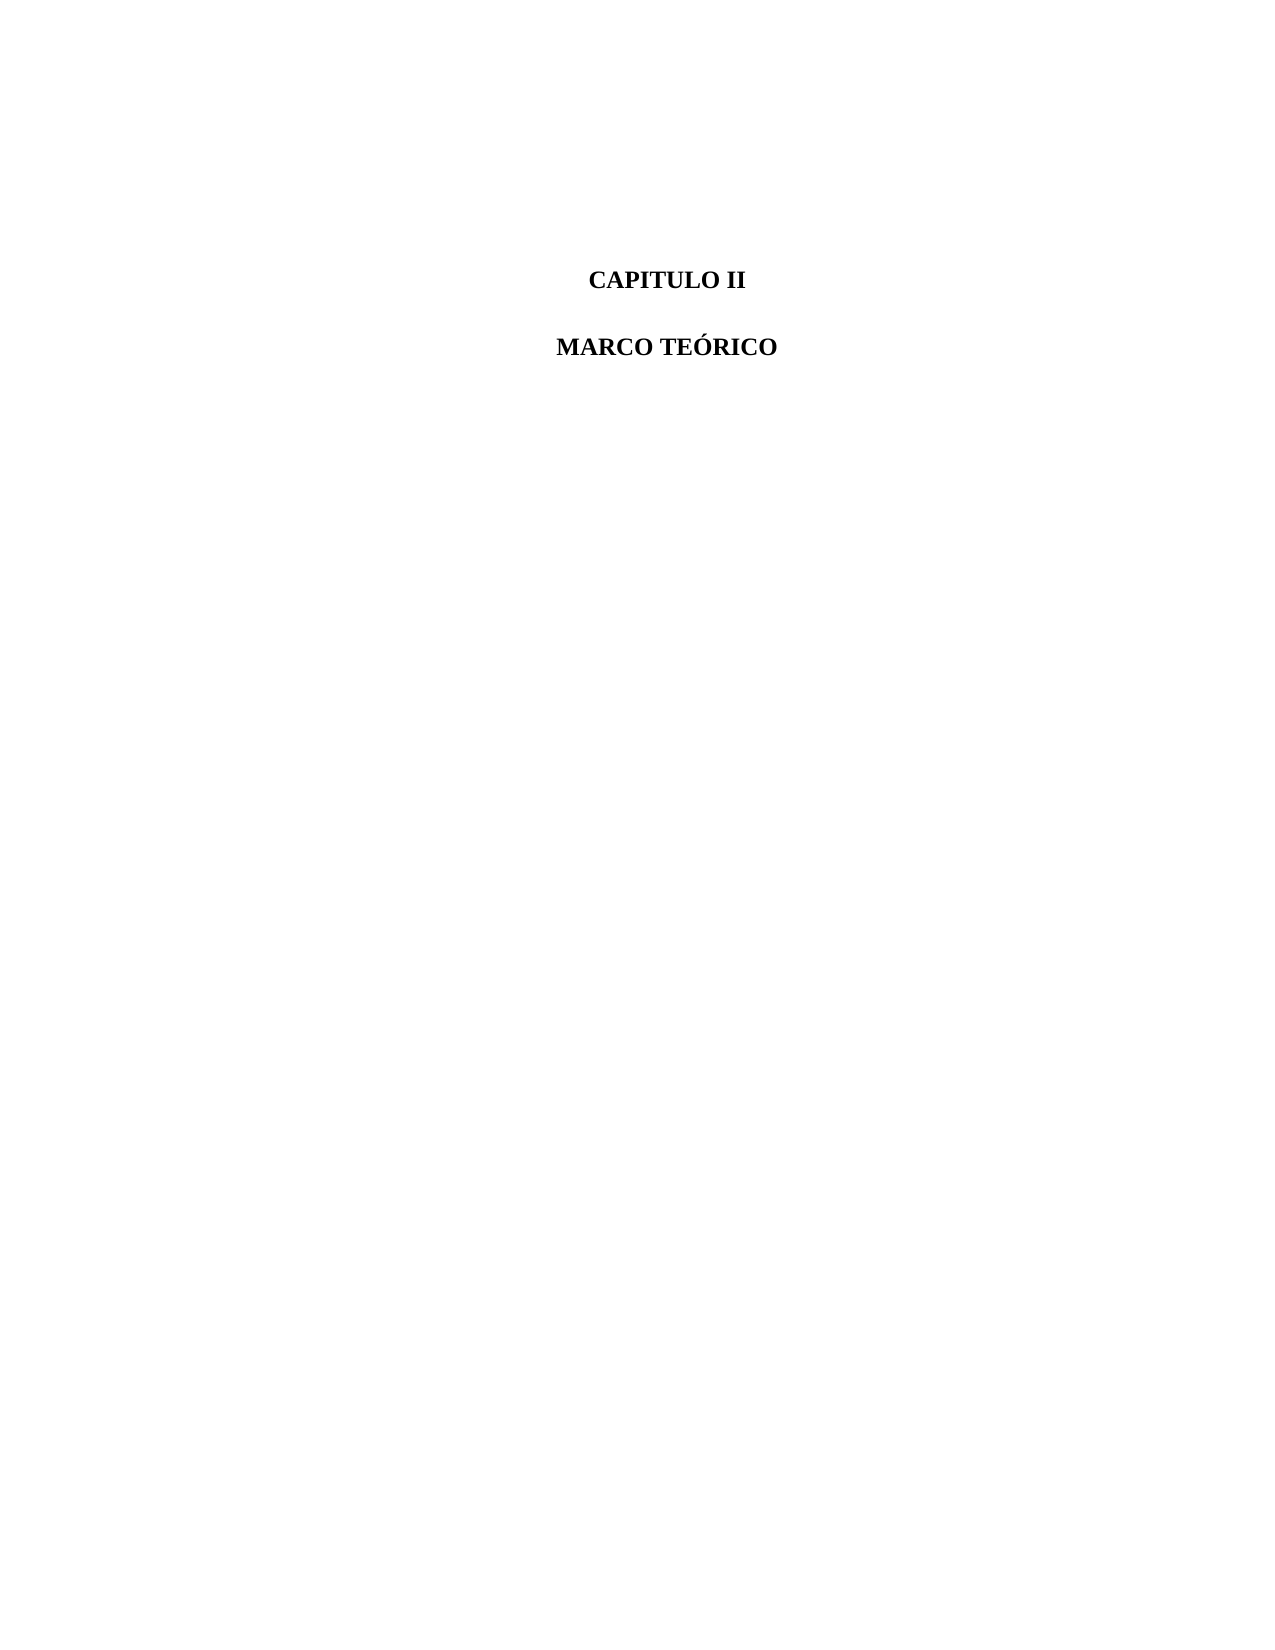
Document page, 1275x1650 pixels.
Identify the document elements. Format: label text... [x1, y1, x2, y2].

text CAPITULO II [236, 265, 1098, 294]
text MARCO TEÓRICO [236, 332, 1098, 361]
